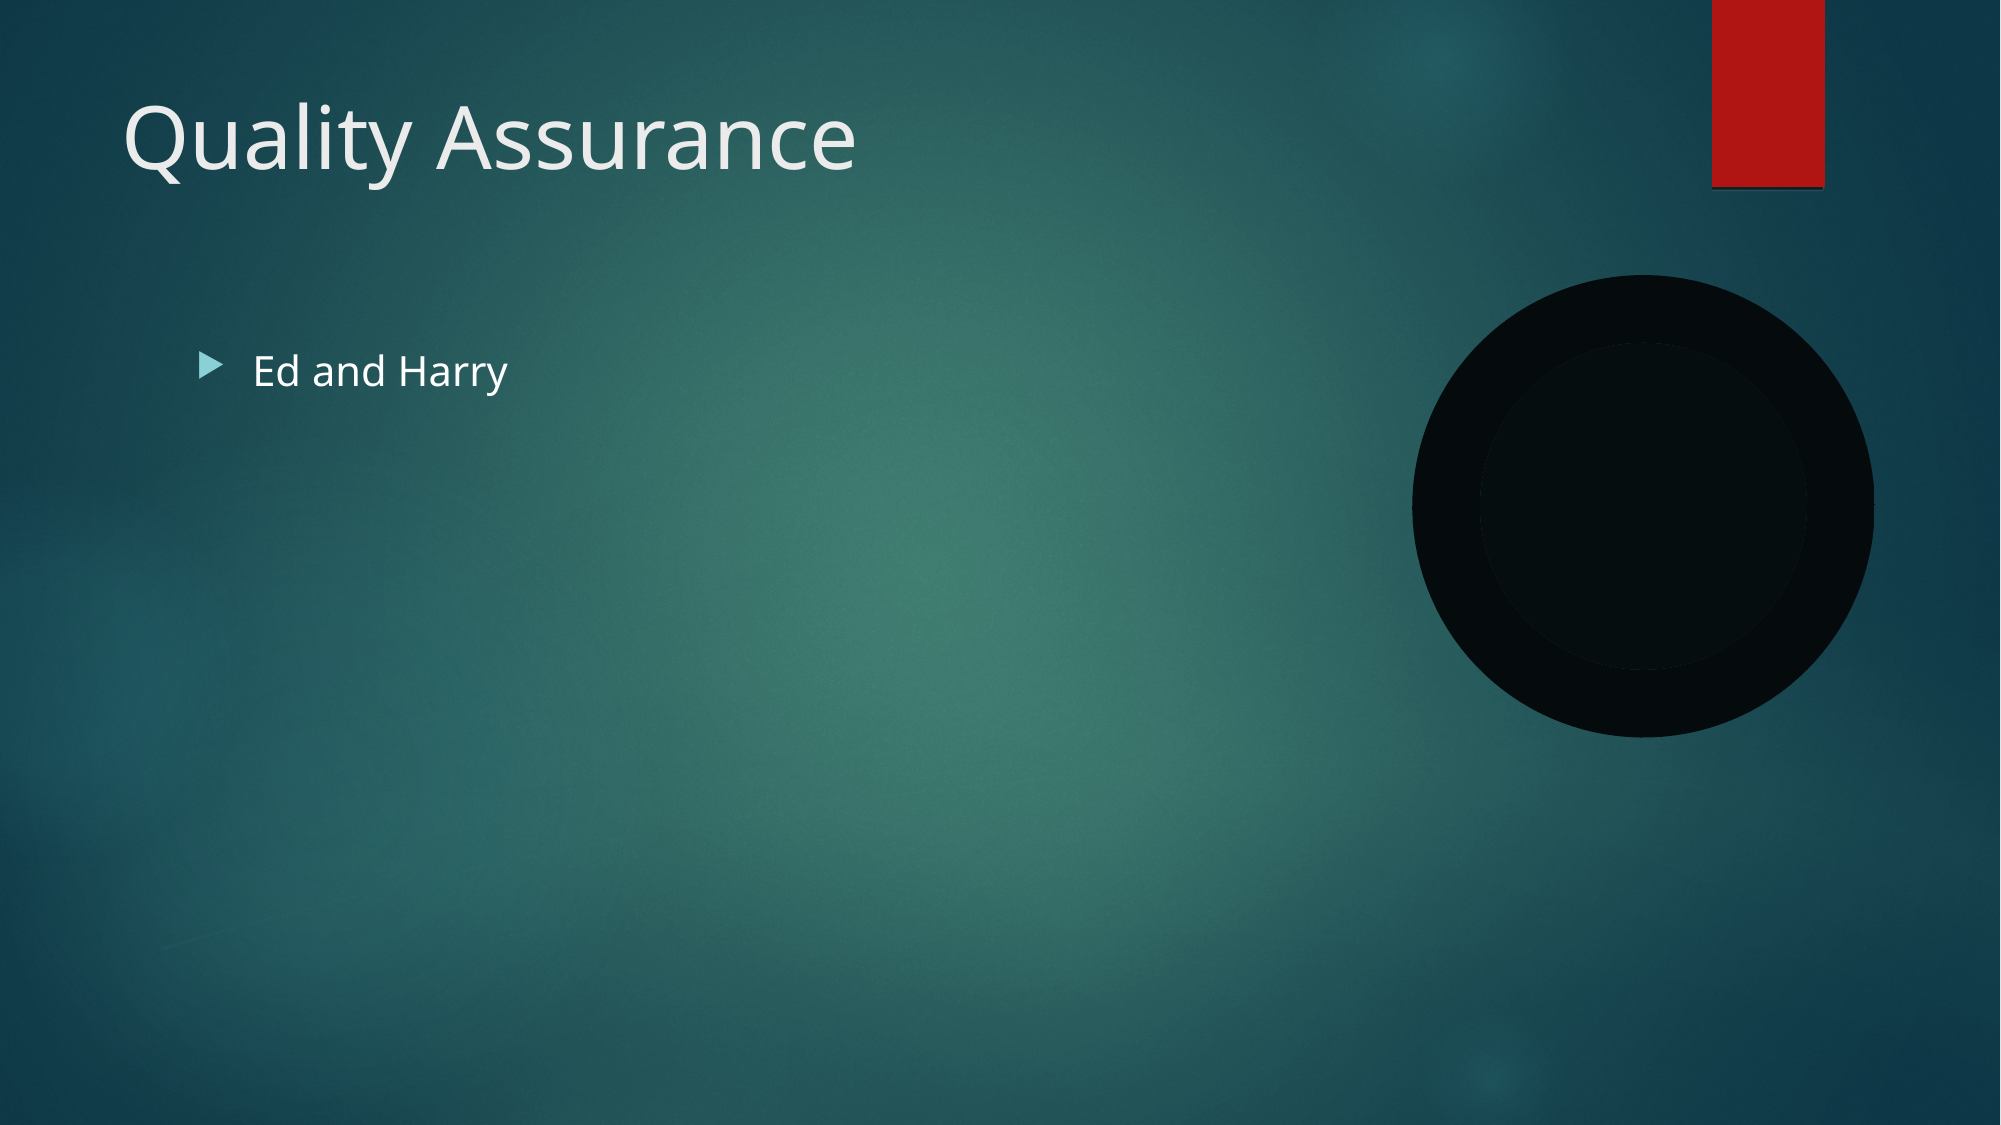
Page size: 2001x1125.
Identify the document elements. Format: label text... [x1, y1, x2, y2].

list Ed and Harry [181, 336, 1649, 1026]
title Quality Assurance [106, 74, 1649, 305]
